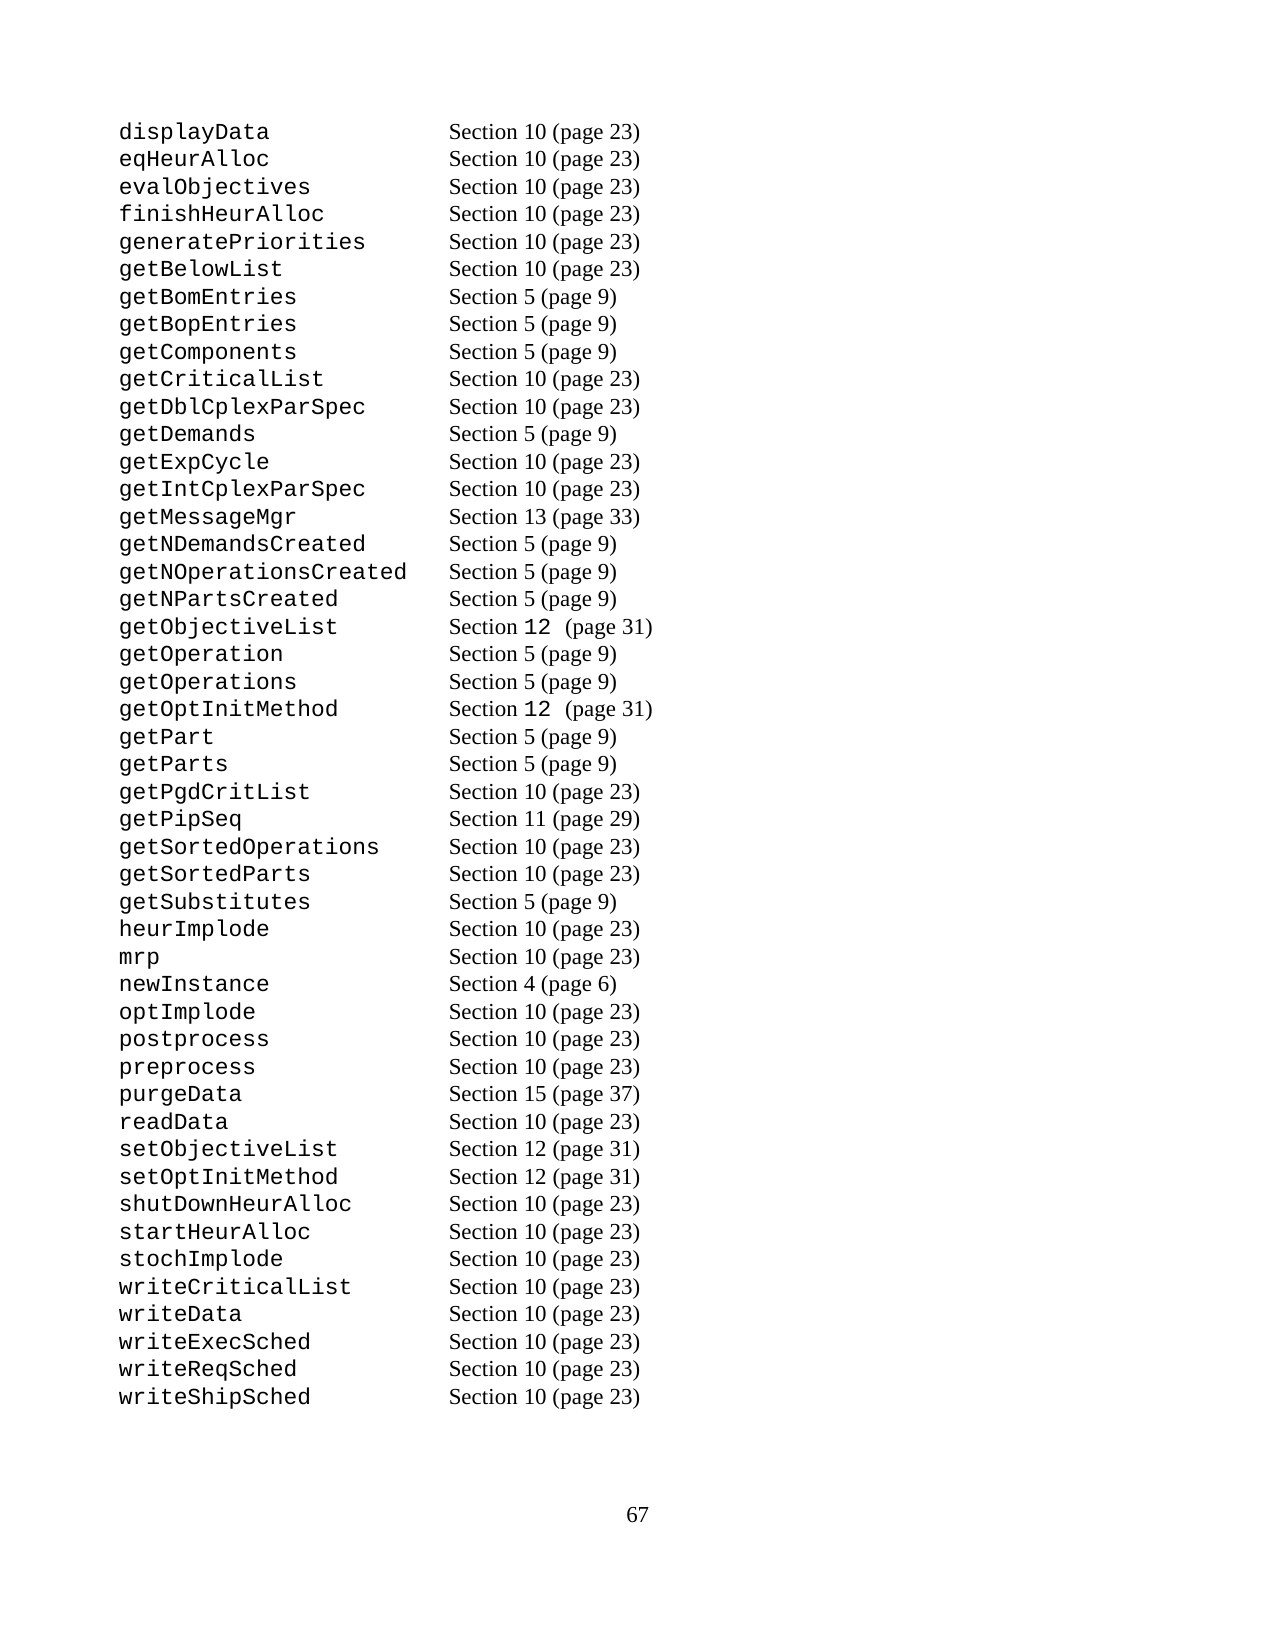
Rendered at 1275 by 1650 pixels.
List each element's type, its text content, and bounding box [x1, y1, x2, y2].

text newInstance Section 4 (page 6) [118, 971, 1156, 998]
text getDblCplexParSpec Section 10 (page 22) [118, 393, 1156, 421]
text writeShipSched Section 10 (page 22) [118, 1383, 1156, 1411]
text getSortedParts Section 10 (page 22) [118, 861, 1156, 888]
text readData Section 10 (page 22) [118, 1108, 1156, 1136]
text getObjectiveList Section 12 (page 30) [118, 613, 1156, 641]
text getPart Section 5 (page 9) [118, 723, 1156, 751]
text getPipSeq Section 11 (page 28) [118, 806, 1156, 833]
text preprocess Section 10 (page 22) [118, 1053, 1156, 1081]
text getSubstitutes Section 5 (page 9) [118, 888, 1156, 916]
text getComponents Section 5 (page 9) [118, 338, 1156, 366]
text startHeurAlloc Section 10 (page 22) [118, 1218, 1156, 1246]
text optImplode Section 10 (page 22) [118, 998, 1156, 1026]
text writeData Section 10 (page 22) [118, 1301, 1156, 1328]
text getBelowList Section 10 (page 22) [118, 256, 1156, 283]
text getNPartsCreated Section 5 (page 9) [118, 586, 1156, 613]
text finishHeurAlloc Section 10 (page 22) [118, 201, 1156, 228]
text getSortedOperations Section 10 (page 22) [118, 833, 1156, 861]
text getParts Section 5 (page 9) [118, 751, 1156, 778]
text getExpCycle Section 10 (page 22) [118, 448, 1156, 476]
text getPgdCritList Section 10 (page 22) [118, 778, 1156, 806]
text heurImplode Section 10 (page 22) [118, 916, 1156, 943]
text getNDemandsCreated Section 5 (page 9) [118, 531, 1156, 558]
text getOperation Section 5 (page 9) [118, 641, 1156, 668]
text writeReqSched Section 10 (page 22) [118, 1356, 1156, 1383]
text shutDownHeurAlloc Section 10 (page 22) [118, 1191, 1156, 1218]
text getBomEntries Section 5 (page 9) [118, 283, 1156, 311]
text getIntCplexParSpec Section 10 (page 22) [118, 476, 1156, 503]
text getCriticalList Section 10 (page 22) [118, 366, 1156, 393]
text postprocess Section 10 (page 22) [118, 1026, 1156, 1053]
text getOptInitMethod Section 12 (page 30) [118, 696, 1156, 723]
text setOptInitMethod Section 12 (page 30) [118, 1163, 1156, 1191]
text getDemands Section 5 (page 9) [118, 421, 1156, 448]
text getOperations Section 5 (page 9) [118, 668, 1156, 696]
text writeCriticalList Section 10 (page 22) [118, 1273, 1156, 1301]
text getMessageMgr Section 13 (page 32) [118, 503, 1156, 531]
text displayData Section 10 (page 22) [118, 118, 1156, 146]
text eqHeurAlloc Section 10 (page 22) [118, 146, 1156, 173]
text writeExecSched Section 10 (page 22) [118, 1328, 1156, 1356]
text getBopEntries Section 5 (page 9) [118, 311, 1156, 338]
text mrp Section 10 (page 22) [118, 943, 1156, 971]
text purgeData Section 15 (page 36) [118, 1081, 1156, 1108]
text evalObjectives Section 10 (page 22) [118, 173, 1156, 201]
text stochImplode Section 10 (page 22) [118, 1246, 1156, 1273]
text setObjectiveList Section 12 (page 30) [118, 1136, 1156, 1163]
text getNOperationsCreated Section 5 (page 9) [118, 558, 1156, 586]
text generatePriorities Section 10 (page 22) [118, 228, 1156, 256]
